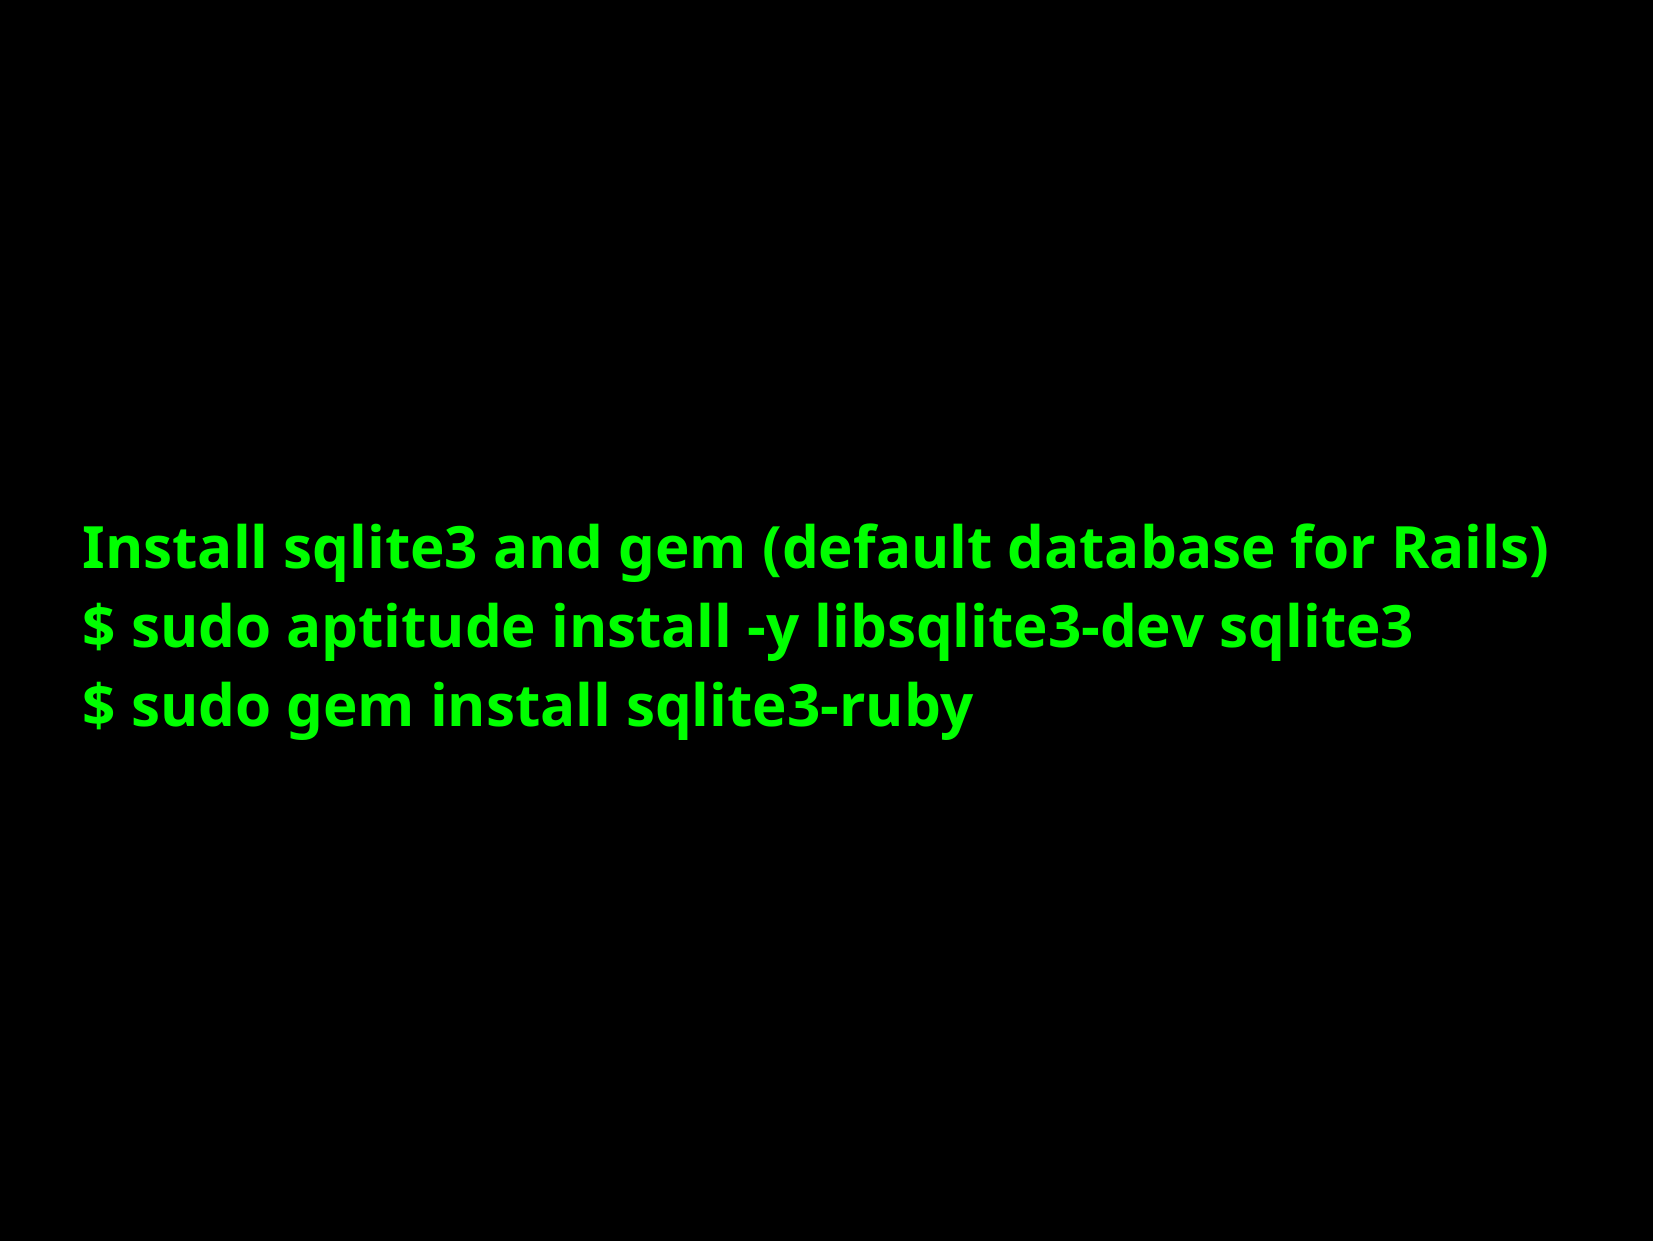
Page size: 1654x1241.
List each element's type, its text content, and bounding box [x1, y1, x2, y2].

title Install sqlite3 and gem (default database for Rails) $ sudo aptitude install -y libsqlite3-dev sqlite3 $ sudo gem install sqlite3-ruby [82, 49, 1571, 1201]
